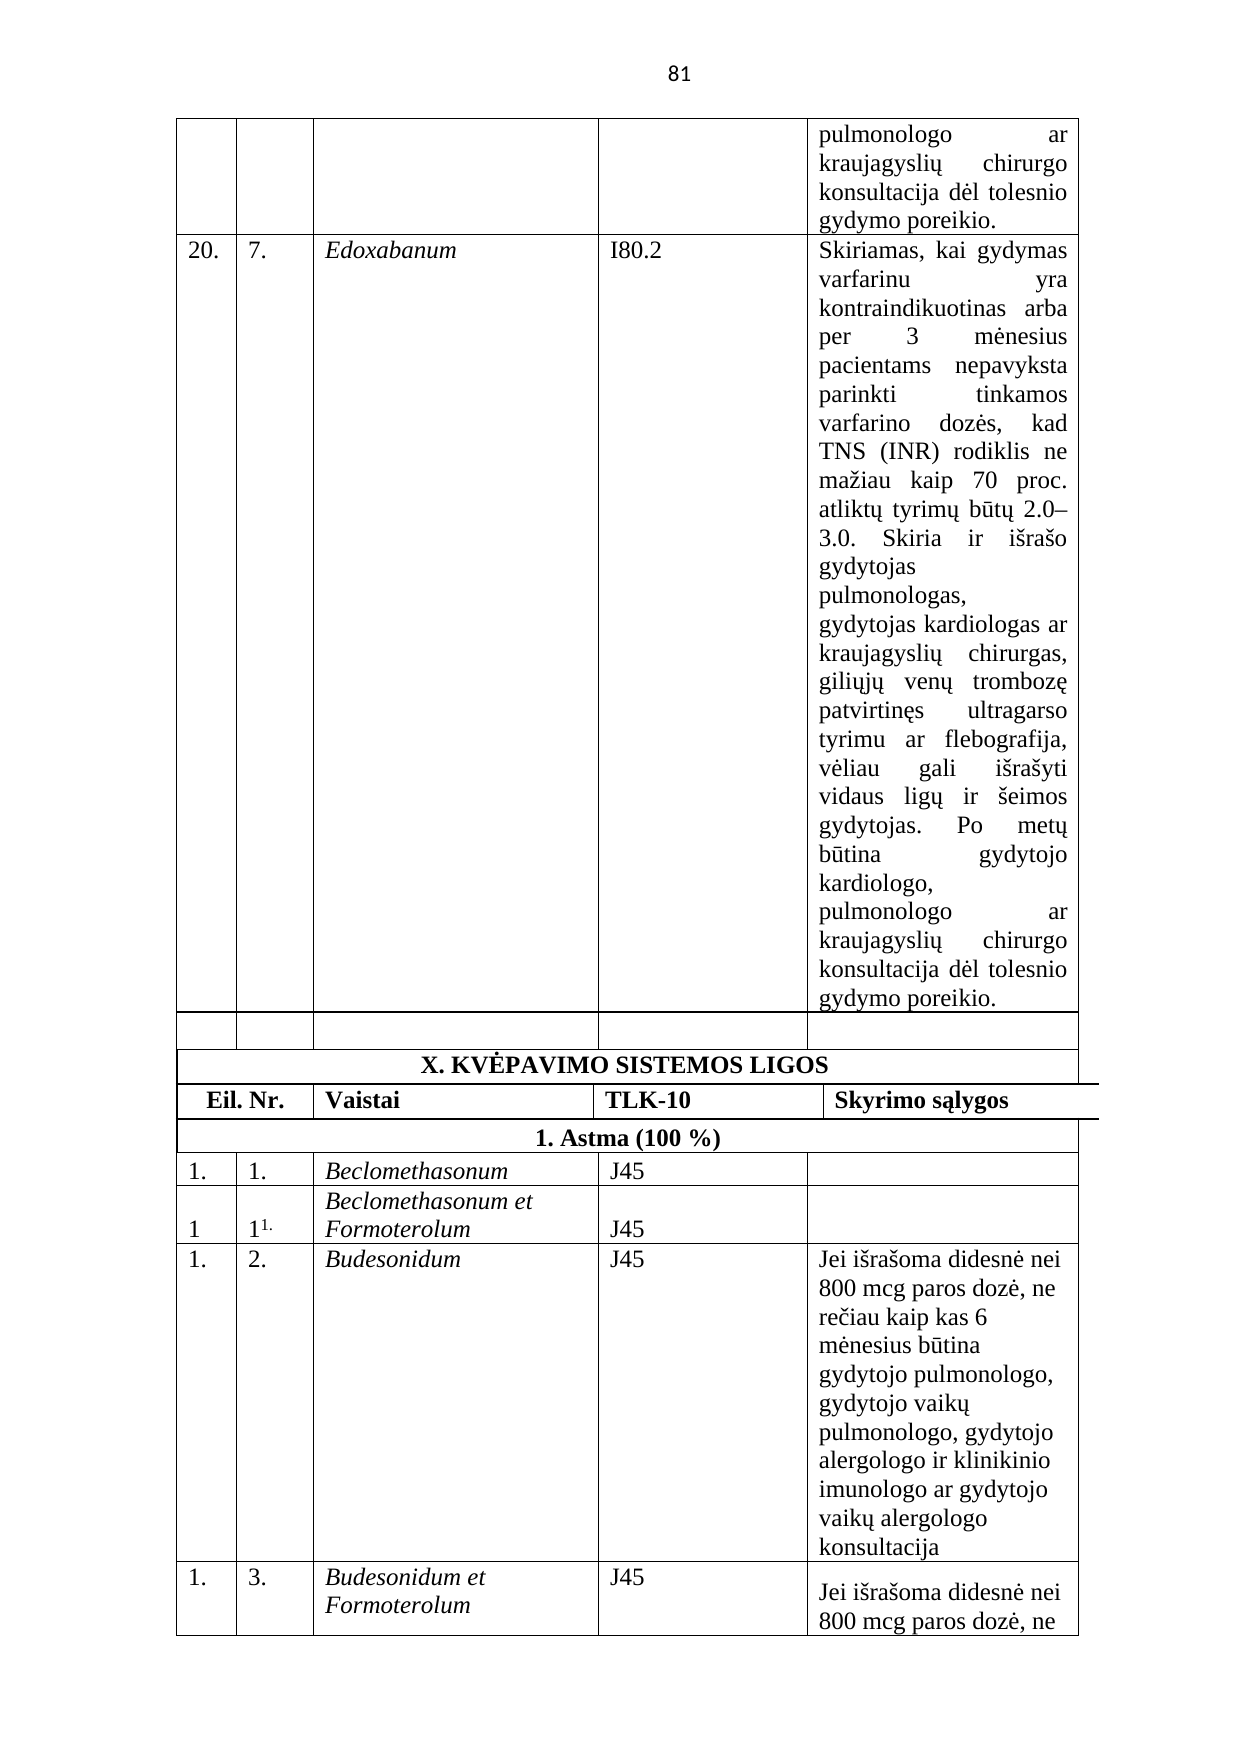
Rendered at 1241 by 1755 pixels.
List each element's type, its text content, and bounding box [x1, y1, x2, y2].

table_cell Budesonidum et Formoterolum [314, 1562, 598, 1635]
table_cell [599, 119, 807, 234]
table_cell 7. [237, 235, 313, 1011]
table_cell [177, 119, 236, 234]
table_cell Budesonidum [314, 1244, 598, 1561]
table_cell [1079, 234, 1083, 1011]
table_cell [1099, 1185, 1103, 1243]
table_cell 2. [237, 1244, 313, 1561]
table_cell [314, 119, 598, 234]
table_cell [1084, 118, 1088, 234]
table_cell [1088, 1185, 1093, 1243]
table_cell [1088, 1120, 1093, 1152]
table_cell pulmonologo ar kraujagyslių chirurgo konsultacija dėl tolesnio gydymo poreikio. [808, 119, 1078, 234]
table_cell [1103, 1243, 1109, 1561]
table_cell [1109, 1049, 1123, 1083]
table_cell [1103, 118, 1109, 234]
table_cell [1103, 1152, 1109, 1185]
table_cell [237, 1013, 313, 1049]
table_cell J45 [599, 1562, 807, 1635]
table_cell [1084, 1120, 1088, 1152]
table_cell Edoxabanum [314, 235, 598, 1011]
table_cell 1. [177, 1562, 236, 1635]
table_cell I80.2 [599, 235, 807, 1011]
table_cell [314, 1013, 598, 1049]
table_cell [1109, 118, 1123, 234]
table_cell 20. [177, 235, 236, 1011]
table_cell [1093, 1049, 1099, 1083]
table_cell J45 [599, 1244, 807, 1561]
table_cell [1079, 1185, 1083, 1243]
table_cell [1084, 234, 1088, 1011]
table_cell [1084, 1243, 1088, 1561]
table_cell [1093, 1185, 1099, 1243]
table_cell [1093, 1561, 1099, 1635]
table_cell [808, 1153, 1078, 1185]
table_cell [1088, 1561, 1093, 1635]
table_cell Skiriamas, kai gydymas varfarinu yra kontraindikuotinas arba per 3 mėnesius pacientams nepavyksta parinkti tinkamos varfarino dozės, kad TNS (INR) rodiklis ne mažiau kaip 70 proc. atliktų tyrimų būtų 2.0–3.0. Skiria ir išrašo gydytojas pulmonologas, gydytojas kardiologas ar kraujagyslių chirurgas, giliųjų venų trombozę patvirtinęs ultragarso tyrimu ar flebografija, vėliau gali išrašyti vidaus ligų ir šeimos gydytojas. Po metų būtina gydytojo kardiologo, pulmonologo ar kraujagyslių chirurgo konsultacija dėl tolesnio gydymo poreikio. [808, 235, 1078, 1011]
table_cell [1079, 1011, 1083, 1049]
table_cell [1084, 1152, 1088, 1185]
table_cell [1109, 1243, 1123, 1561]
table_cell 3. [237, 1562, 313, 1635]
table_cell TLK-10 [594, 1085, 823, 1118]
table_cell Vaistai [314, 1085, 593, 1118]
table_cell [599, 1013, 807, 1049]
table_cell [237, 119, 313, 234]
table_cell [1079, 118, 1083, 234]
table_cell [1109, 1561, 1123, 1635]
table_cell [1079, 1120, 1083, 1152]
table_cell [1109, 1185, 1123, 1243]
table_cell [1099, 1243, 1103, 1561]
table_cell 1 [177, 1186, 236, 1243]
table_cell 11. [237, 1186, 313, 1243]
table_cell J45 [599, 1186, 807, 1243]
table_cell [1093, 1243, 1099, 1561]
table_cell [177, 1013, 236, 1049]
table_cell [1093, 1120, 1099, 1152]
table_cell [808, 1186, 1078, 1243]
table_cell [1099, 1049, 1103, 1083]
table_cell [1079, 1049, 1083, 1083]
table_cell [1109, 1083, 1123, 1118]
table_cell [1103, 1083, 1109, 1118]
table_cell [1088, 118, 1093, 234]
table_cell 1. [177, 1153, 236, 1185]
table_cell [1103, 1561, 1109, 1635]
table_cell [808, 1013, 1078, 1049]
table_cell [1093, 1152, 1099, 1185]
table_cell [1099, 234, 1103, 1011]
table_cell [1099, 118, 1103, 234]
table_cell Eil. Nr. [178, 1085, 313, 1118]
table_cell [1103, 1011, 1109, 1049]
table_cell [1093, 1011, 1099, 1049]
table_cell [1109, 1118, 1123, 1152]
table_cell [1099, 1561, 1103, 1635]
table_cell [1109, 1152, 1123, 1185]
table_cell [1103, 1118, 1109, 1152]
table_cell [1093, 118, 1099, 234]
table_cell [1088, 1243, 1093, 1561]
table_cell [1088, 1011, 1093, 1049]
table_cell Beclomethasonum et Formoterolum [314, 1186, 598, 1243]
table_cell [1099, 1011, 1103, 1049]
table_cell [1103, 234, 1109, 1011]
table_cell 1. Astma (100 %) [178, 1120, 1078, 1152]
table_cell [1088, 1152, 1093, 1185]
table_cell [1084, 1185, 1088, 1243]
table_cell [1099, 1152, 1103, 1185]
table_cell [1093, 234, 1099, 1011]
table_cell [1099, 1083, 1103, 1118]
table_cell [1103, 1049, 1109, 1083]
table_cell [1079, 1243, 1083, 1561]
table_cell [1109, 1011, 1123, 1049]
table_cell [1084, 1049, 1088, 1083]
table_cell X. KVĖPAVIMO SISTEMOS LIGOS [178, 1050, 1078, 1083]
table_cell [1079, 1152, 1083, 1185]
table_cell [1088, 1049, 1093, 1083]
table_cell 1. [177, 1244, 236, 1561]
table_cell [1088, 234, 1093, 1011]
table_cell Skyrimo sąlygos [824, 1085, 1099, 1118]
table_cell [1084, 1561, 1088, 1635]
table_cell [1109, 234, 1123, 1011]
table_cell Jei išrašoma didesnė nei 800 mcg paros dozė, ne [808, 1562, 1078, 1635]
table_cell Beclomethasonum [314, 1153, 598, 1185]
table_cell J45 [599, 1153, 807, 1185]
table_cell [1099, 1118, 1103, 1152]
table_cell 1. [237, 1153, 313, 1185]
table_cell [1084, 1011, 1088, 1049]
table_cell Jei išrašoma didesnė nei 800 mcg paros dozė, ne rečiau kaip kas 6 mėnesius būtina gydytojo pulmonologo, gydytojo vaikų pulmonologo, gydytojo alergologo ir klinikinio imunologo ar gydytojo vaikų alergologo konsultacija [808, 1244, 1078, 1561]
table_cell [1079, 1561, 1083, 1635]
table_cell [1103, 1185, 1109, 1243]
